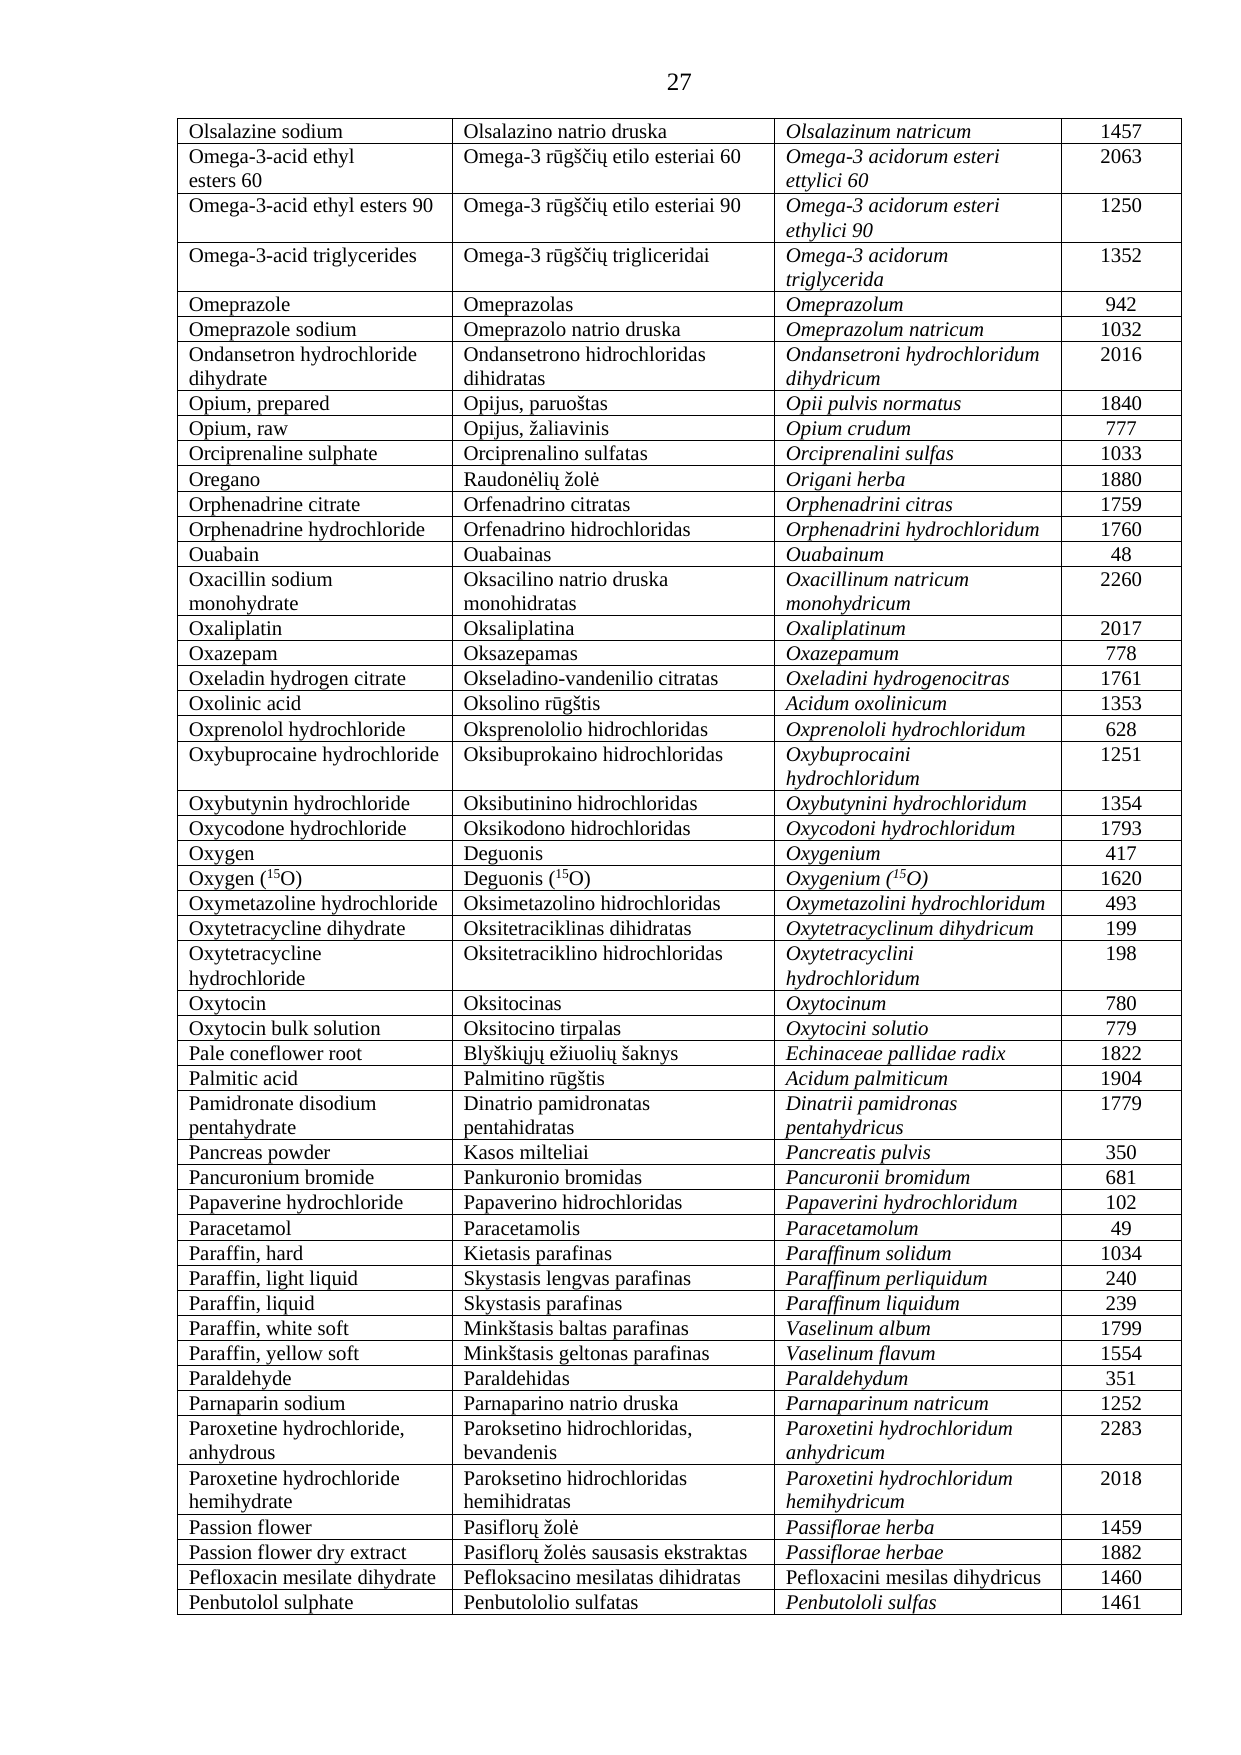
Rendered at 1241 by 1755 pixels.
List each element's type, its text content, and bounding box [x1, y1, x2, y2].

table_cell Parnaparino natrio druska [453, 1391, 774, 1415]
table_cell 1760 [1062, 517, 1181, 541]
table_cell Omega-3-acid ethyl esters 90 [178, 194, 452, 242]
table_cell Paraffin, hard [178, 1241, 452, 1264]
table_cell Omeprazolum natricum [775, 317, 1061, 341]
table_cell 778 [1062, 641, 1181, 665]
table_cell Ondansetron hydrochloride dihydrate [178, 342, 452, 390]
table_cell Oxytocini solutio [775, 1016, 1061, 1040]
table_cell Ouabainum [775, 542, 1061, 566]
table_cell 1457 [1062, 119, 1181, 143]
table_cell Raudonėlių žolė [453, 466, 774, 491]
table_cell Omeprazolo natrio druska [453, 317, 774, 341]
table_cell Oxeladin hydrogen citrate [178, 666, 452, 690]
table_cell Opium, prepared [178, 391, 452, 415]
table_cell Paracetamolis [453, 1215, 774, 1239]
table_cell Oxybuprocaini hydrochloridum [775, 742, 1061, 790]
table_cell 777 [1062, 416, 1181, 440]
table_cell Paroxetine hydrochloride, anhydrous [178, 1416, 452, 1464]
table_cell 1779 [1062, 1091, 1181, 1139]
table_cell Papaverino hidrochloridas [453, 1190, 774, 1214]
table_cell Oxacillinum natricum monohydricum [775, 567, 1061, 615]
table_cell Oksolino rūgštis [453, 691, 774, 715]
table_cell Opium, raw [178, 416, 452, 440]
table_cell Vaselinum flavum [775, 1341, 1061, 1365]
table_cell 493 [1062, 891, 1181, 915]
table_cell Oxycodoni hydrochloridum [775, 816, 1061, 840]
table_cell 1793 [1062, 816, 1181, 840]
table_cell 1880 [1062, 466, 1181, 491]
table_cell Oxytocinum [775, 991, 1061, 1014]
table_cell 351 [1062, 1366, 1181, 1390]
table_cell 1759 [1062, 492, 1181, 516]
table_cell Oxytetracycline hydrochloride [178, 941, 452, 989]
table_cell Oksazepamas [453, 641, 774, 665]
table_cell Paroksetino hidrochloridas, bevandenis [453, 1416, 774, 1464]
table_cell Pancuronii bromidum [775, 1165, 1061, 1189]
table_cell Omega-3 acidorum esteri ethylici 90 [775, 194, 1061, 242]
table_cell Paraldehidas [453, 1366, 774, 1390]
table_cell 240 [1062, 1266, 1181, 1290]
table_cell Oxprenololi hydrochloridum [775, 716, 1061, 741]
table_cell Oxybuprocaine hydrochloride [178, 742, 452, 790]
table_cell 1250 [1062, 194, 1181, 242]
table_cell Parnaparinum natricum [775, 1391, 1061, 1415]
table_cell 1904 [1062, 1066, 1181, 1090]
table_cell Pancreatis pulvis [775, 1140, 1061, 1164]
table_cell Minkštasis geltonas parafinas [453, 1341, 774, 1365]
table_cell Paraldehydum [775, 1366, 1061, 1390]
table_cell Oxazepam [178, 641, 452, 665]
table_cell Oxybutynin hydrochloride [178, 791, 452, 815]
table_cell Oxymetazoline hydrochloride [178, 891, 452, 915]
table_cell Oxaliplatinum [775, 616, 1061, 640]
table_cell Pancuronium bromide [178, 1165, 452, 1189]
table_cell Oksaliplatina [453, 616, 774, 640]
table_cell Omega-3 rūgščių trigliceridai [453, 243, 774, 291]
table_cell Olsalazine sodium [178, 119, 452, 143]
table_cell Pefloksacino mesilatas dihidratas [453, 1565, 774, 1589]
table_cell Vaselinum album [775, 1316, 1061, 1340]
table_cell Omega-3 rūgščių etilo esteriai 90 [453, 194, 774, 242]
table_cell Olsalazino natrio druska [453, 119, 774, 143]
table_cell Orphenadrine hydrochloride [178, 517, 452, 541]
table_cell Oksikodono hidrochloridas [453, 816, 774, 840]
table_cell 102 [1062, 1190, 1181, 1214]
table_cell Passiflorae herba [775, 1515, 1061, 1539]
table_cell Palmitino rūgštis [453, 1066, 774, 1090]
table_cell Oxytetracycline dihydrate [178, 916, 452, 940]
table_cell Origani herba [775, 466, 1061, 491]
table_cell Omeprazole [178, 292, 452, 316]
table_cell 417 [1062, 841, 1181, 865]
table_cell Papaverini hydrochloridum [775, 1190, 1061, 1214]
table_cell Oksitocino tirpalas [453, 1016, 774, 1040]
table_cell Oksimetazolino hidrochloridas [453, 891, 774, 915]
table_cell Dinatrio pamidronatas pentahidratas [453, 1091, 774, 1139]
table_cell 1252 [1062, 1391, 1181, 1415]
table_cell Oxygenium (15O) [775, 866, 1061, 890]
table_cell Oksitetraciklinas dihidratas [453, 916, 774, 940]
table_cell Acidum oxolinicum [775, 691, 1061, 715]
table_cell Opium crudum [775, 416, 1061, 440]
table_cell Omega-3 acidorum esteri ettylici 60 [775, 144, 1061, 192]
table_cell Oxolinic acid [178, 691, 452, 715]
table_cell Opijus, paruoštas [453, 391, 774, 415]
table_cell Paraffin, yellow soft [178, 1341, 452, 1365]
table_cell Deguonis (15O) [453, 866, 774, 890]
table_cell Ouabain [178, 542, 452, 566]
table_cell 942 [1062, 292, 1181, 316]
table_cell Paraffinum liquidum [775, 1291, 1061, 1315]
table_cell Oksibutinino hidrochloridas [453, 791, 774, 815]
table_cell Omega-3-acid ethyl esters 60 [178, 144, 452, 192]
table_cell Omeprazolum [775, 292, 1061, 316]
table_cell Paraffin, light liquid [178, 1266, 452, 1290]
table_cell Paraffin, white soft [178, 1316, 452, 1340]
table_cell Pasiflorų žolė [453, 1515, 774, 1539]
table_cell 2063 [1062, 144, 1181, 192]
table_cell 1354 [1062, 791, 1181, 815]
table_cell Pankuronio bromidas [453, 1165, 774, 1189]
table_cell 2017 [1062, 616, 1181, 640]
table_cell 1251 [1062, 742, 1181, 790]
table_cell Oxaliplatin [178, 616, 452, 640]
table_cell 1353 [1062, 691, 1181, 715]
table_cell Kasos milteliai [453, 1140, 774, 1164]
table_cell Papaverine hydrochloride [178, 1190, 452, 1214]
table_cell Kietasis parafinas [453, 1241, 774, 1264]
table_cell Pasiflorų žolės sausasis ekstraktas [453, 1540, 774, 1564]
table_cell Oksprenololio hidrochloridas [453, 716, 774, 741]
table_cell Orciprenalino sulfatas [453, 441, 774, 465]
table_cell Oxeladini hydrogenocitras [775, 666, 1061, 690]
table_cell Orphenadrine citrate [178, 492, 452, 516]
table_cell 2260 [1062, 567, 1181, 615]
table_cell Skystasis lengvas parafinas [453, 1266, 774, 1290]
table_cell 1033 [1062, 441, 1181, 465]
table_cell Paraffinum solidum [775, 1241, 1061, 1264]
table_cell Oxygen [178, 841, 452, 865]
table_cell 1352 [1062, 243, 1181, 291]
table_cell Palmitic acid [178, 1066, 452, 1090]
table_cell Omega-3 acidorum triglycerida [775, 243, 1061, 291]
table_cell Oksitocinas [453, 991, 774, 1014]
table_cell Oksacilino natrio druska monohidratas [453, 567, 774, 615]
table_cell 199 [1062, 916, 1181, 940]
table_cell 1461 [1062, 1590, 1181, 1614]
table_cell Parnaparin sodium [178, 1391, 452, 1415]
table_cell 1822 [1062, 1041, 1181, 1065]
table_cell 1460 [1062, 1565, 1181, 1589]
table_cell Okseladino-vandenilio citratas [453, 666, 774, 690]
table_cell 1761 [1062, 666, 1181, 690]
table_cell Oxybutynini hydrochloridum [775, 791, 1061, 815]
table_cell Opii pulvis normatus [775, 391, 1061, 415]
table_cell 2283 [1062, 1416, 1181, 1464]
table_cell Paracetamol [178, 1215, 452, 1239]
table_cell 1554 [1062, 1341, 1181, 1365]
table_cell Blyškiųjų ežiuolių šaknys [453, 1041, 774, 1065]
table_cell Dinatrii pamidronas pentahydricus [775, 1091, 1061, 1139]
table_cell Oxytocin [178, 991, 452, 1014]
table_cell Paroxetine hydrochloride hemihydrate [178, 1465, 452, 1513]
table_cell 1459 [1062, 1515, 1181, 1539]
table_cell Orfenadrino citratas [453, 492, 774, 516]
table_cell Ondansetrono hidrochloridas dihidratas [453, 342, 774, 390]
table_cell 1034 [1062, 1241, 1181, 1264]
table_cell Paroxetini hydrochloridum hemihydricum [775, 1465, 1061, 1513]
table_cell Penbutololi sulfas [775, 1590, 1061, 1614]
table_cell Orphenadrini citras [775, 492, 1061, 516]
table_cell Pancreas powder [178, 1140, 452, 1164]
table_cell 2016 [1062, 342, 1181, 390]
table_cell Oxprenolol hydrochloride [178, 716, 452, 741]
table_cell 1032 [1062, 317, 1181, 341]
table_cell Oxytetracyclinum dihydricum [775, 916, 1061, 940]
table_cell Pale coneflower root [178, 1041, 452, 1065]
table_cell Oxycodone hydrochloride [178, 816, 452, 840]
table_cell Pefloxacin mesilate dihydrate [178, 1565, 452, 1589]
table_cell Acidum palmiticum [775, 1066, 1061, 1090]
table_cell Passiflorae herbae [775, 1540, 1061, 1564]
table_cell 780 [1062, 991, 1181, 1014]
table_cell 48 [1062, 542, 1181, 566]
table_cell 1799 [1062, 1316, 1181, 1340]
table_cell 1882 [1062, 1540, 1181, 1564]
table_cell 198 [1062, 941, 1181, 989]
table_cell Olsalazinum natricum [775, 119, 1061, 143]
table_cell Orciprenaline sulphate [178, 441, 452, 465]
table_cell Pefloxacini mesilas dihydricus [775, 1565, 1061, 1589]
table_cell 779 [1062, 1016, 1181, 1040]
table_cell Orfenadrino hidrochloridas [453, 517, 774, 541]
table_cell Omega-3-acid triglycerides [178, 243, 452, 291]
table_cell Oxymetazolini hydrochloridum [775, 891, 1061, 915]
table_cell Deguonis [453, 841, 774, 865]
table_cell Oxytetracyclini hydrochloridum [775, 941, 1061, 989]
table_cell Oxytocin bulk solution [178, 1016, 452, 1040]
table_cell Pamidronate disodium pentahydrate [178, 1091, 452, 1139]
table_cell Orphenadrini hydrochloridum [775, 517, 1061, 541]
table_cell Paraffin, liquid [178, 1291, 452, 1315]
table_cell Oxazepamum [775, 641, 1061, 665]
table_cell Omeprazole sodium [178, 317, 452, 341]
table_cell Paraffinum perliquidum [775, 1266, 1061, 1290]
table_cell Skystasis parafinas [453, 1291, 774, 1315]
table_cell 1620 [1062, 866, 1181, 890]
table_cell Passion flower dry extract [178, 1540, 452, 1564]
table_cell 350 [1062, 1140, 1181, 1164]
table_cell Paroksetino hidrochloridas hemihidratas [453, 1465, 774, 1513]
table_cell 49 [1062, 1215, 1181, 1239]
table_cell Oxygenium [775, 841, 1061, 865]
table_cell Penbutolol sulphate [178, 1590, 452, 1614]
table_cell Oxygen (15O) [178, 866, 452, 890]
table_cell 681 [1062, 1165, 1181, 1189]
table_cell Paroxetini hydrochloridum anhydricum [775, 1416, 1061, 1464]
table_cell Echinaceae pallidae radix [775, 1041, 1061, 1065]
table_cell Omega-3 rūgščių etilo esteriai 60 [453, 144, 774, 192]
table_cell 2018 [1062, 1465, 1181, 1513]
table_cell Minkštasis baltas parafinas [453, 1316, 774, 1340]
table_cell 628 [1062, 716, 1181, 741]
table_cell 239 [1062, 1291, 1181, 1315]
table_cell Ouabainas [453, 542, 774, 566]
table_cell Passion flower [178, 1515, 452, 1539]
table_cell Omeprazolas [453, 292, 774, 316]
table_cell Ondansetroni hydrochloridum dihydricum [775, 342, 1061, 390]
table_cell Paraldehyde [178, 1366, 452, 1390]
table_cell Oregano [178, 466, 452, 491]
table_cell Penbutololio sulfatas [453, 1590, 774, 1614]
table_cell Oxacillin sodium monohydrate [178, 567, 452, 615]
table_cell Opijus, žaliavinis [453, 416, 774, 440]
table_cell Paracetamolum [775, 1215, 1061, 1239]
table_cell 1840 [1062, 391, 1181, 415]
table_cell Oksitetraciklino hidrochloridas [453, 941, 774, 989]
table_cell Orciprenalini sulfas [775, 441, 1061, 465]
table_cell Oksibuprokaino hidrochloridas [453, 742, 774, 790]
